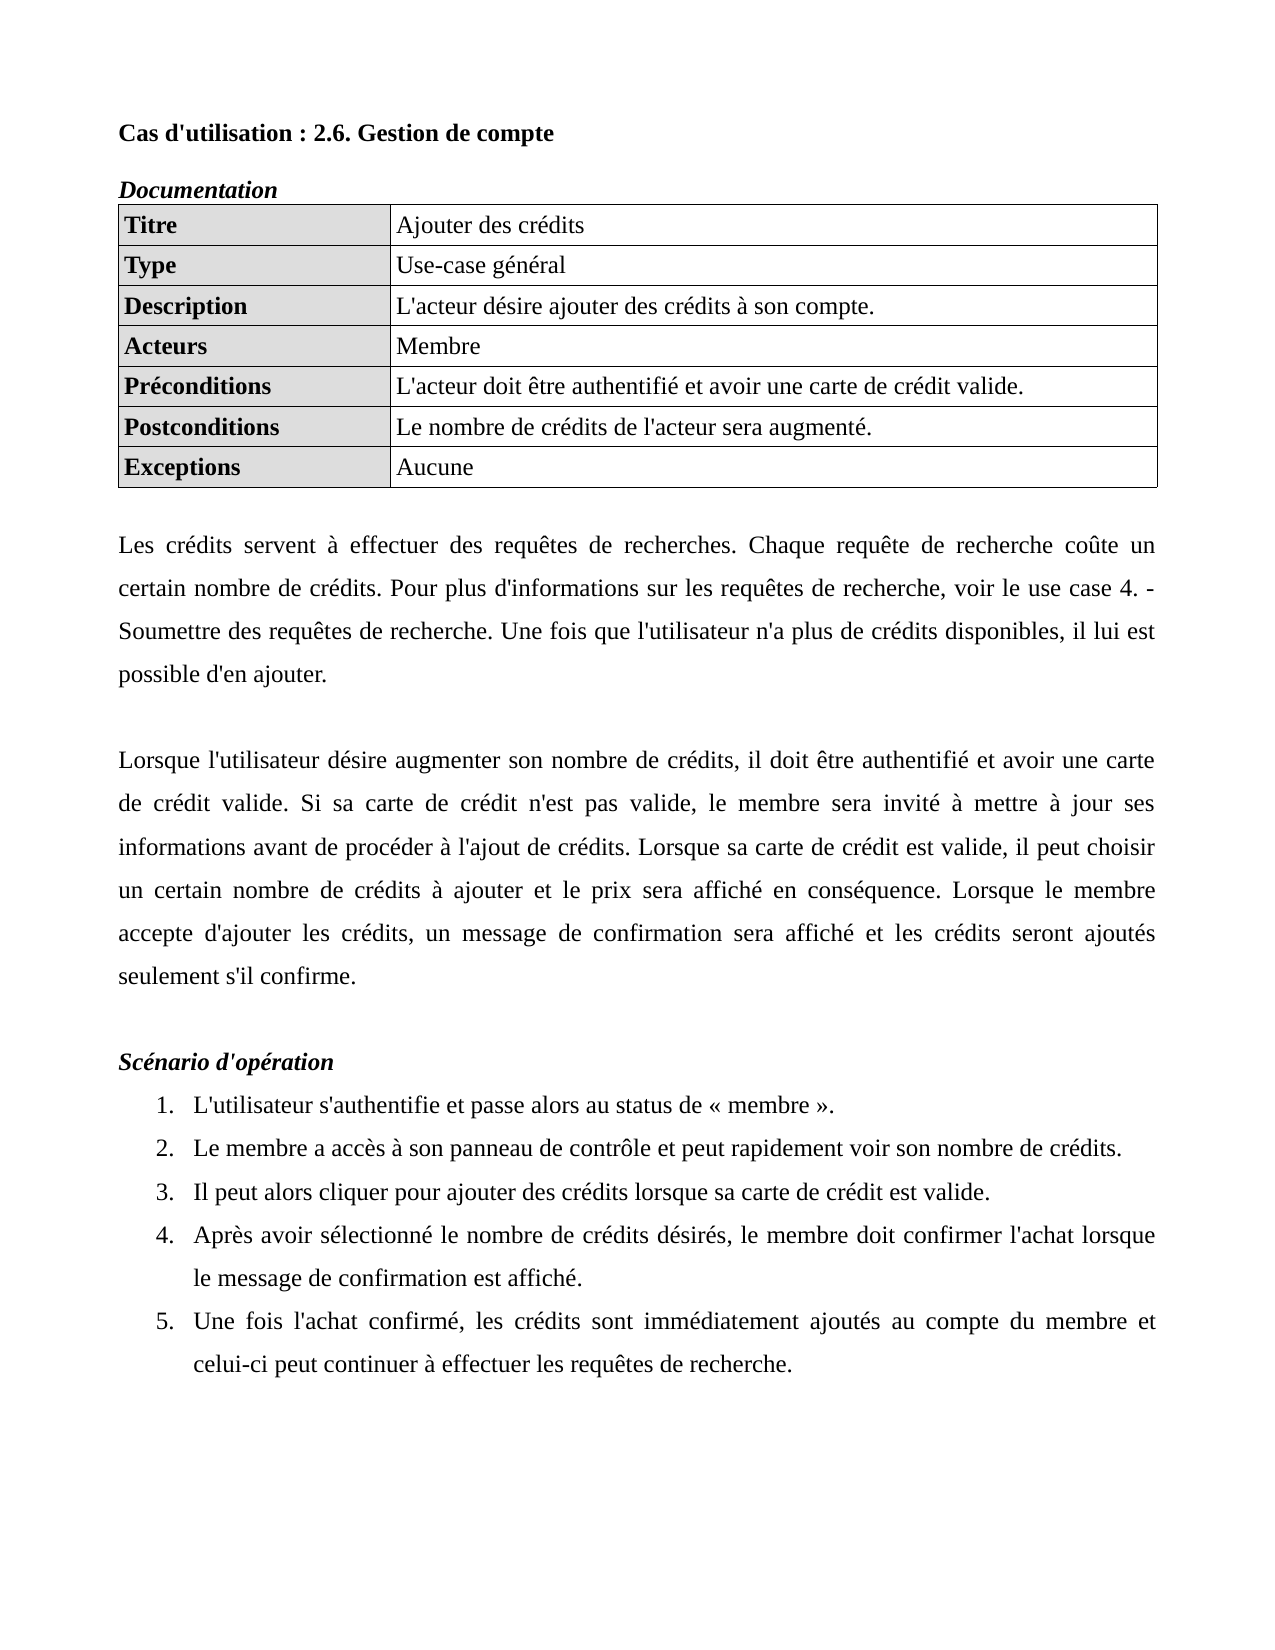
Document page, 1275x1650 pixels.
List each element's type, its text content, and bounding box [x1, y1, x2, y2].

text Documentation [118, 176, 1157, 204]
table_cell Postconditions [119, 407, 390, 446]
table_cell Aucune [391, 447, 1157, 487]
table_header Ajouter des crédits [391, 205, 1157, 245]
table_cell Type [119, 246, 390, 285]
text Lorsque l'utilisateur désire augmenter son nombre de crédits, il doit être authentifié et avoir une carte de crédit valide. Si sa carte de crédit n'est pas valide, le membre sera invité à mettre à jour ses informations avant de procéder à l'ajout de crédits. Lorsque sa carte de crédit est valide, il peut choisir un certain nombre de crédits à ajouter et le prix sera affiché en conséquence. Lorsque le membre accepte d'ajouter les crédits, un message de confirmation sera affiché et les crédits seront ajoutés seulement s'il confirme. [118, 745, 1157, 990]
table_cell Acteurs [119, 326, 390, 366]
list Le membre a accès à son panneau de contrôle et peut rapidement voir son nombre de crédits. [156, 1133, 1157, 1162]
text Les crédits servent à effectuer des requêtes de recherches. Chaque requête de recherche coûte un certain nombre de crédits. Pour plus d'informations sur les requêtes de recherche, voir le use case 4. - Soumettre des requêtes de recherche. Une fois que l'utilisateur n'a plus de crédits disponibles, il lui est possible d'en ajouter. [118, 530, 1157, 688]
list Après avoir sélectionné le nombre de crédits désirés, le membre doit confirmer l'achat lorsque le message de confirmation est affiché. [156, 1220, 1157, 1292]
table_cell Membre [391, 326, 1157, 366]
table_cell Préconditions [119, 367, 390, 406]
list Une fois l'achat confirmé, les crédits sont immédiatement ajoutés au compte du membre et celui-ci peut continuer à effectuer les requêtes de recherche. [156, 1306, 1157, 1378]
list Il peut alors cliquer pour ajouter des crédits lorsque sa carte de crédit est valide. [156, 1177, 1157, 1205]
table_cell Use-case général [391, 246, 1157, 285]
table_cell Exceptions [119, 447, 390, 487]
table_header Titre [119, 205, 390, 245]
table_cell L'acteur doit être authentifié et avoir une carte de crédit valide. [391, 367, 1157, 406]
text Scénario d'opération [118, 1047, 1157, 1076]
table_cell L'acteur désire ajouter des crédits à son compte. [391, 286, 1157, 325]
list L'utilisateur s'authentifie et passe alors au status de « membre ». [156, 1090, 1157, 1119]
table_cell Le nombre de crédits de l'acteur sera augmenté. [391, 407, 1157, 446]
text Cas d'utilisation : 2.6. Gestion de compte [118, 118, 1157, 147]
table_cell Description [119, 286, 390, 325]
